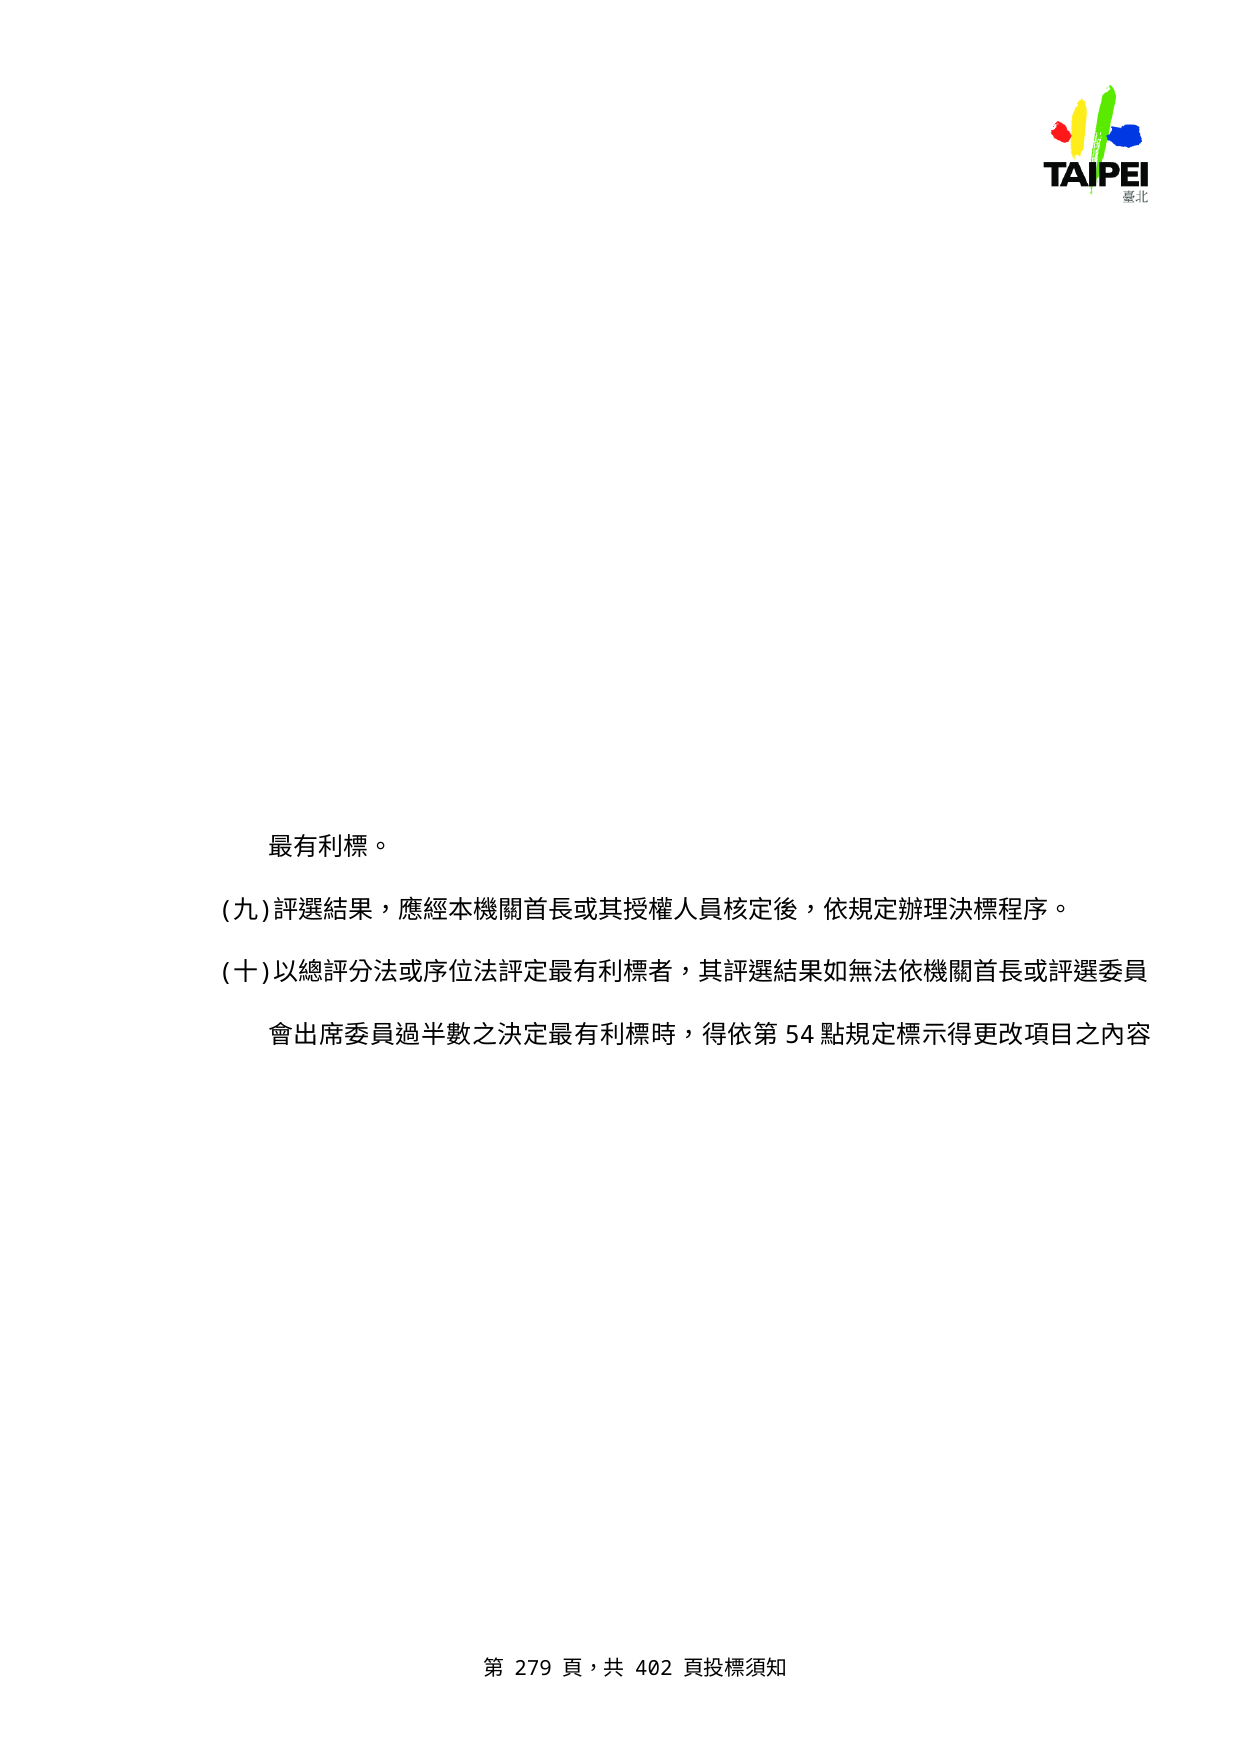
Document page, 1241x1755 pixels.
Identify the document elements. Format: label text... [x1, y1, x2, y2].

text 最有利標。 [218, 803, 1152, 866]
text (十)以總評分法或序位法評定最有利標者，其評選結果如無法依機關首長或評選委員會出席委員過半數之決定最有利標時，得依第54點規定標示得更改項目之內容 [218, 928, 1152, 1053]
text (九)評選結果，應經本機關首長或其授權人員核定後，依規定辦理決標程序。 [218, 866, 1152, 928]
